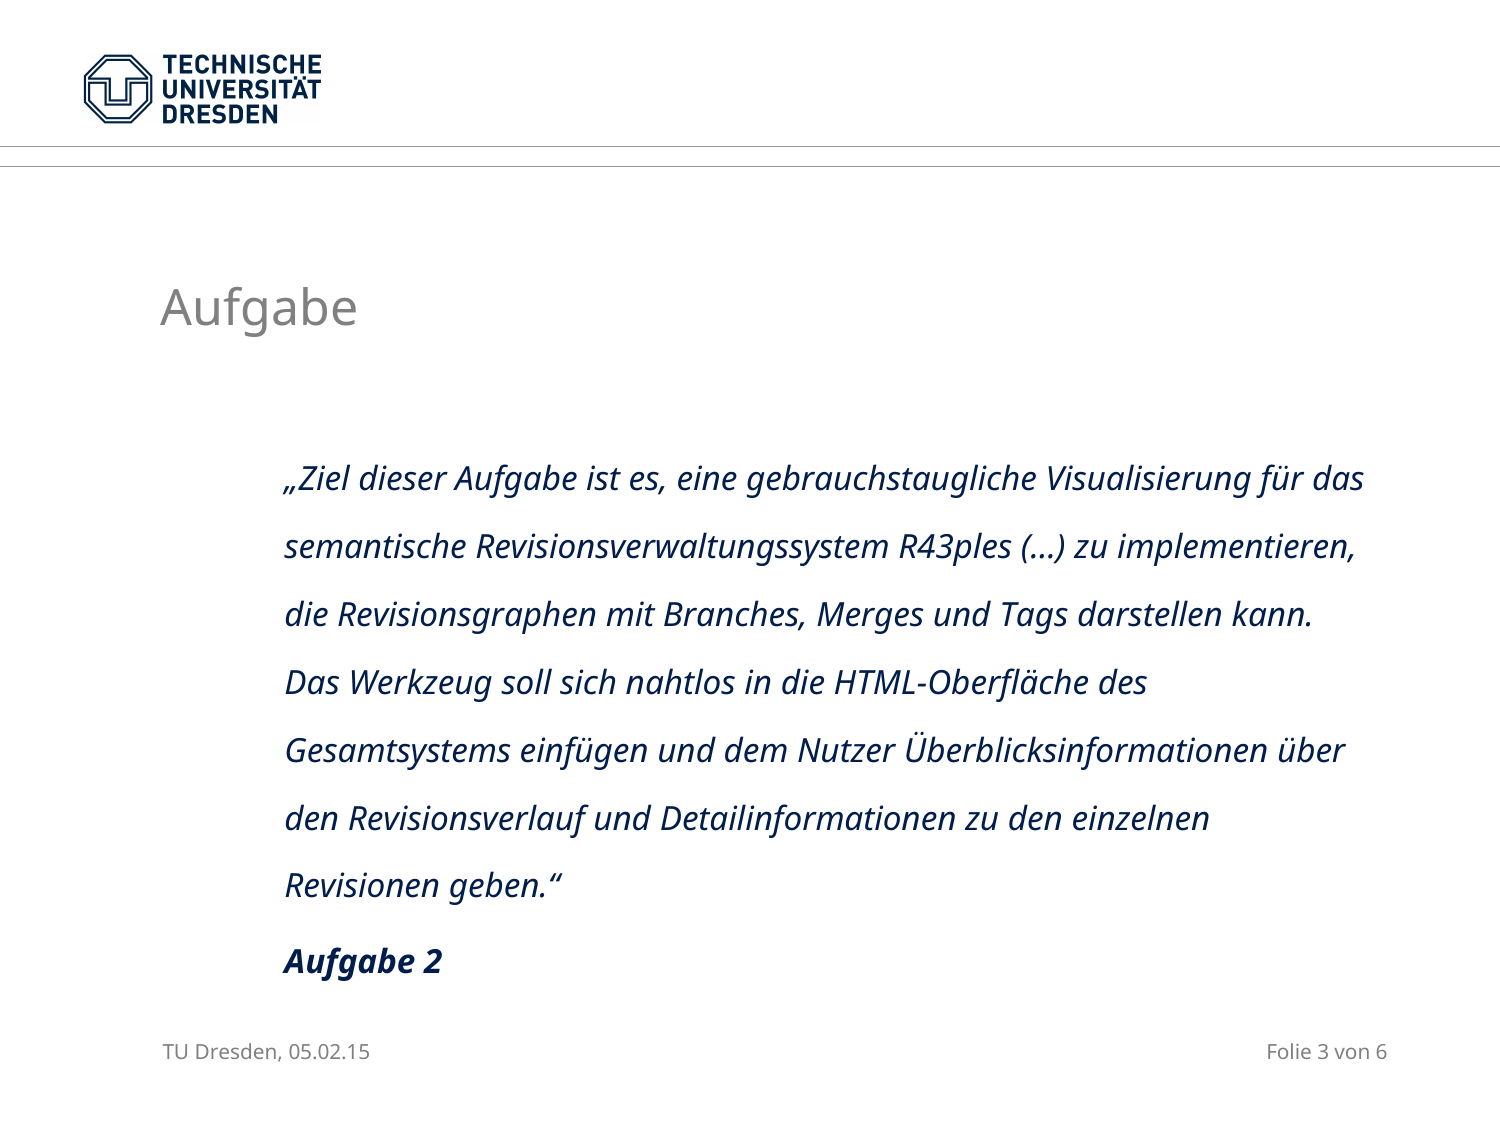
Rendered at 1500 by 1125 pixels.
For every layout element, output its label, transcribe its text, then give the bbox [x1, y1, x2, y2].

picture [83, 54, 321, 124]
title Aufgabe [160, 238, 1392, 374]
list „Ziel dieser Aufgabe ist es, eine gebrauchstaugliche Visualisierung für das semantische Revisionsverwaltungssystem R43ples (…) zu implementieren, die Revisionsgraphen mit Branches, Merges und Tags darstellen kann. Das Werkzeug soll sich nahtlos in die HTML-Oberfläche des Gesamtsystems einfügen und dem Nutzer Überblicksinformationen über den Revisionsverlauf und Detailinformationen zu den einzelnen Revisionen geben.“ Aufgabe 2 [162, 425, 1388, 1093]
